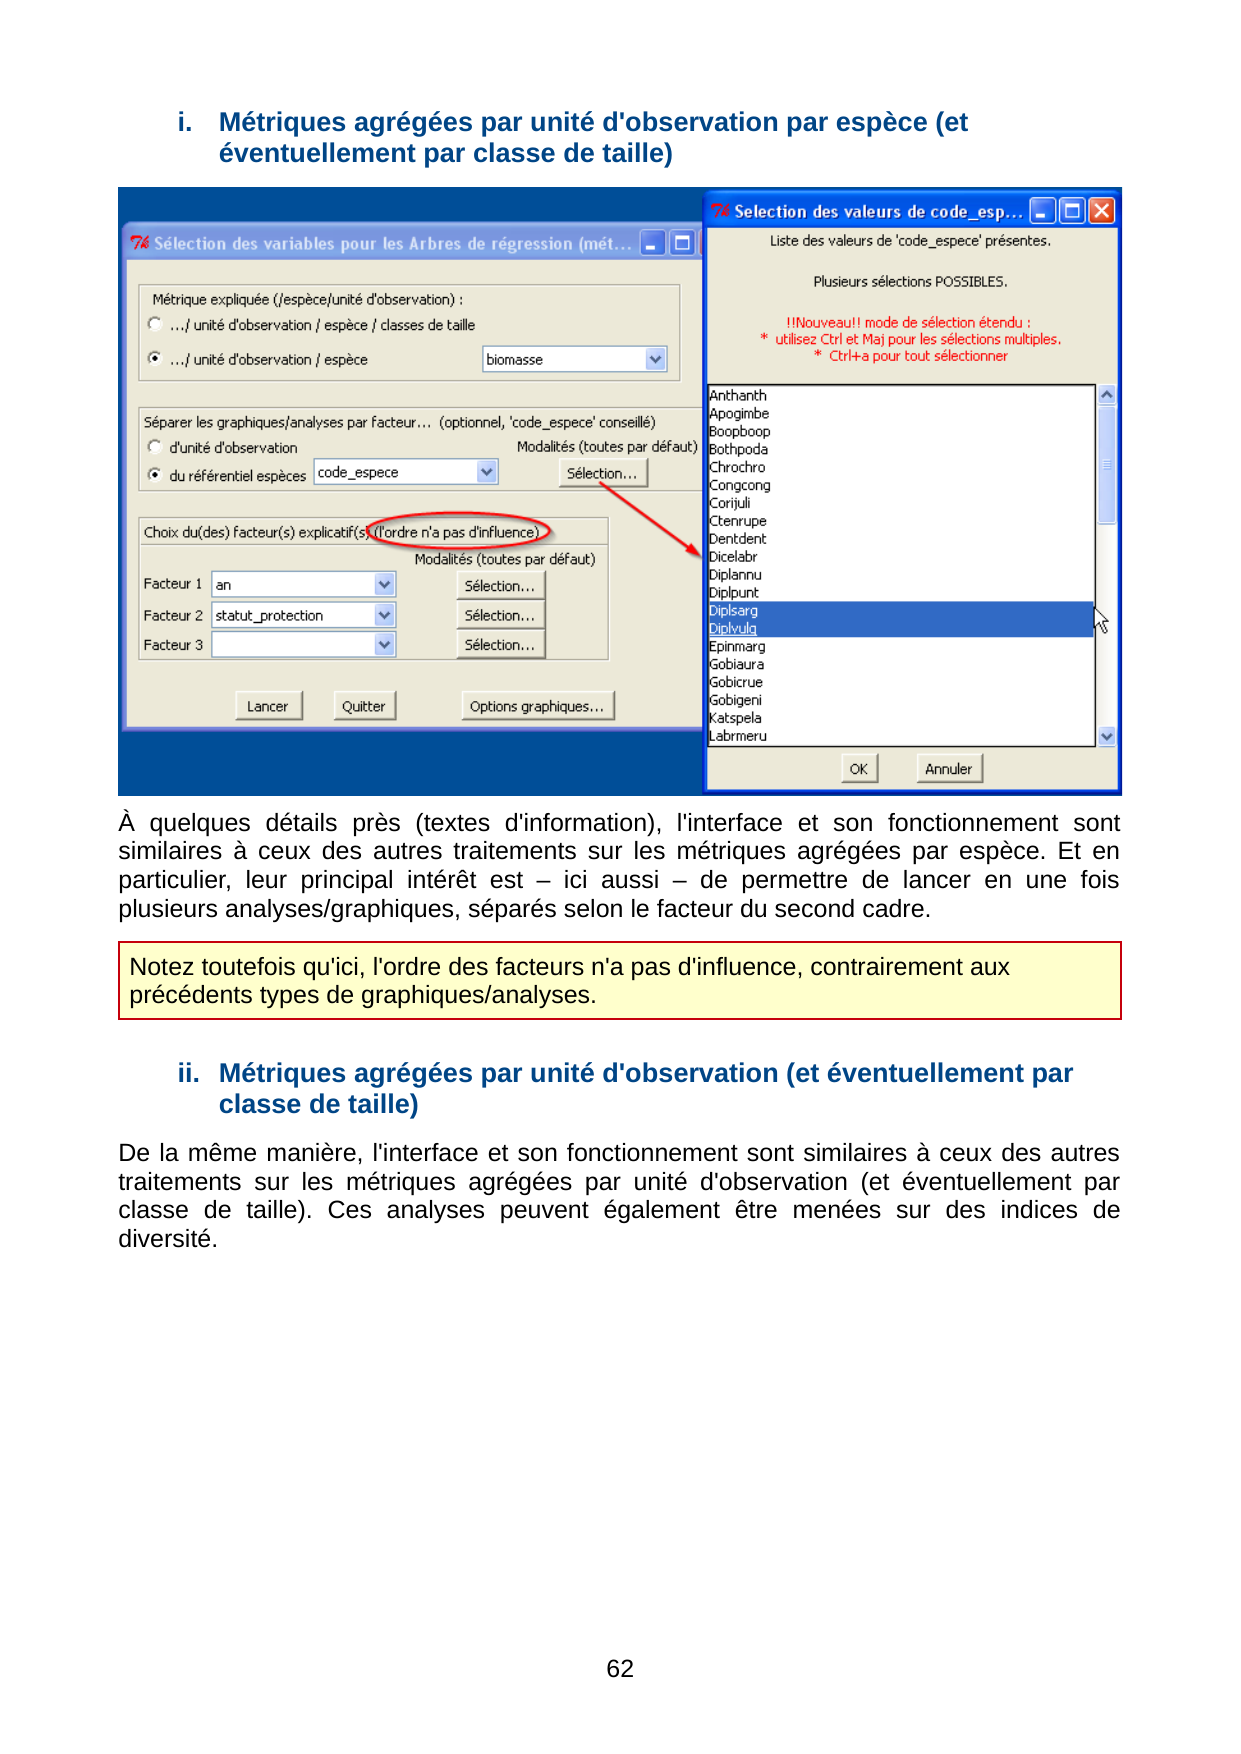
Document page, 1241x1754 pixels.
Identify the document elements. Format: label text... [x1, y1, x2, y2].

text De la même manière, l'interface et son fonctionnement sont similaires à ceux des autres traitements sur les métriques agrégées par unité d'observation (et éventuellement par classe de taille). Ces analyses peuvent également être menées sur des indices de diversité. [118, 1138, 1122, 1253]
subtitle Métriques agrégées par unité d'observation (et éventuellement par classe de taille) [177, 1057, 1122, 1119]
text À quelques détails près (textes d'information), l'interface et son fonctionnement sont similaires à ceux des autres traitements sur les métriques agrégées par espèce. Et en particulier, leur principal intérêt est – ici aussi – de permettre de lancer en une fois plusieurs analyses/graphiques, séparés selon le facteur du second cadre. [118, 807, 1122, 922]
subtitle Métriques agrégées par unité d'observation par espèce (et éventuellement par classe de taille) [177, 106, 1122, 169]
text Notez toutefois qu'ici, l'ordre des facteurs n'a pas d'influence, contrairement aux précédents types de graphiques/analyses. [120, 943, 1120, 1018]
picture [118, 187, 1123, 796]
